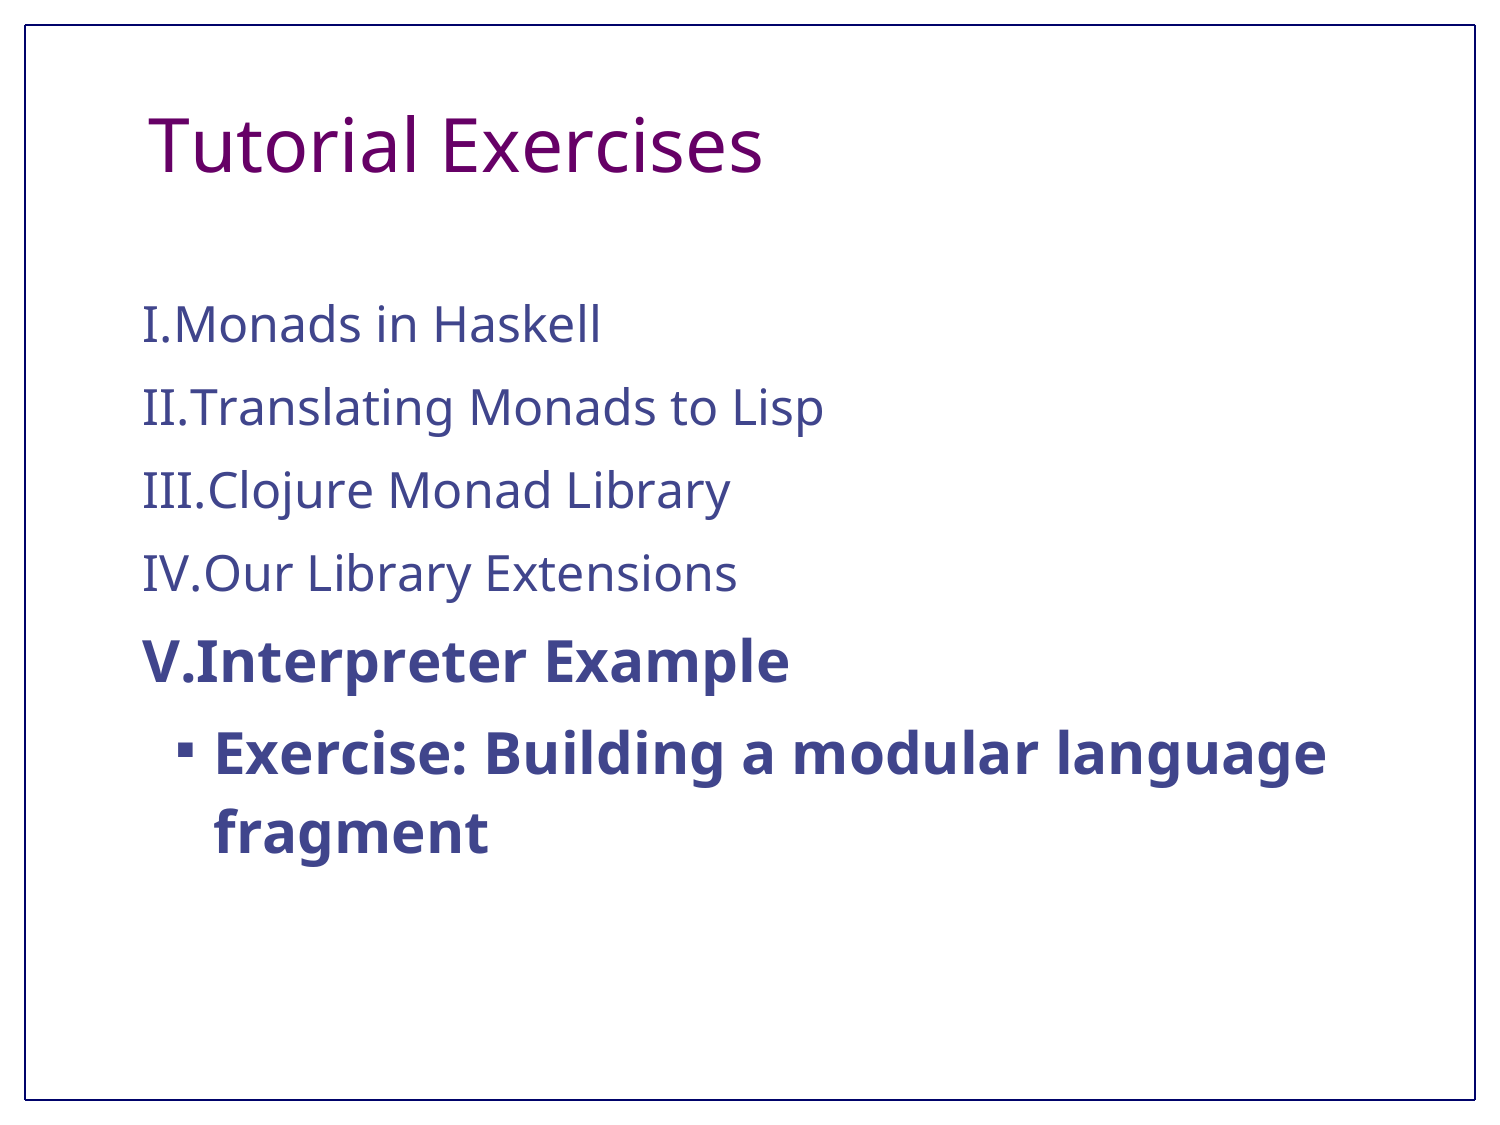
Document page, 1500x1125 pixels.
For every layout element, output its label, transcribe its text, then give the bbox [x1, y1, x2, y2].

list Monads in Haskell Translating Monads to Lisp Clojure Monad Library Our Library Extensions Interpreter Example Exercise: Building a modular language fragment [142, 289, 1418, 950]
title Tutorial Exercises [148, 49, 1386, 238]
